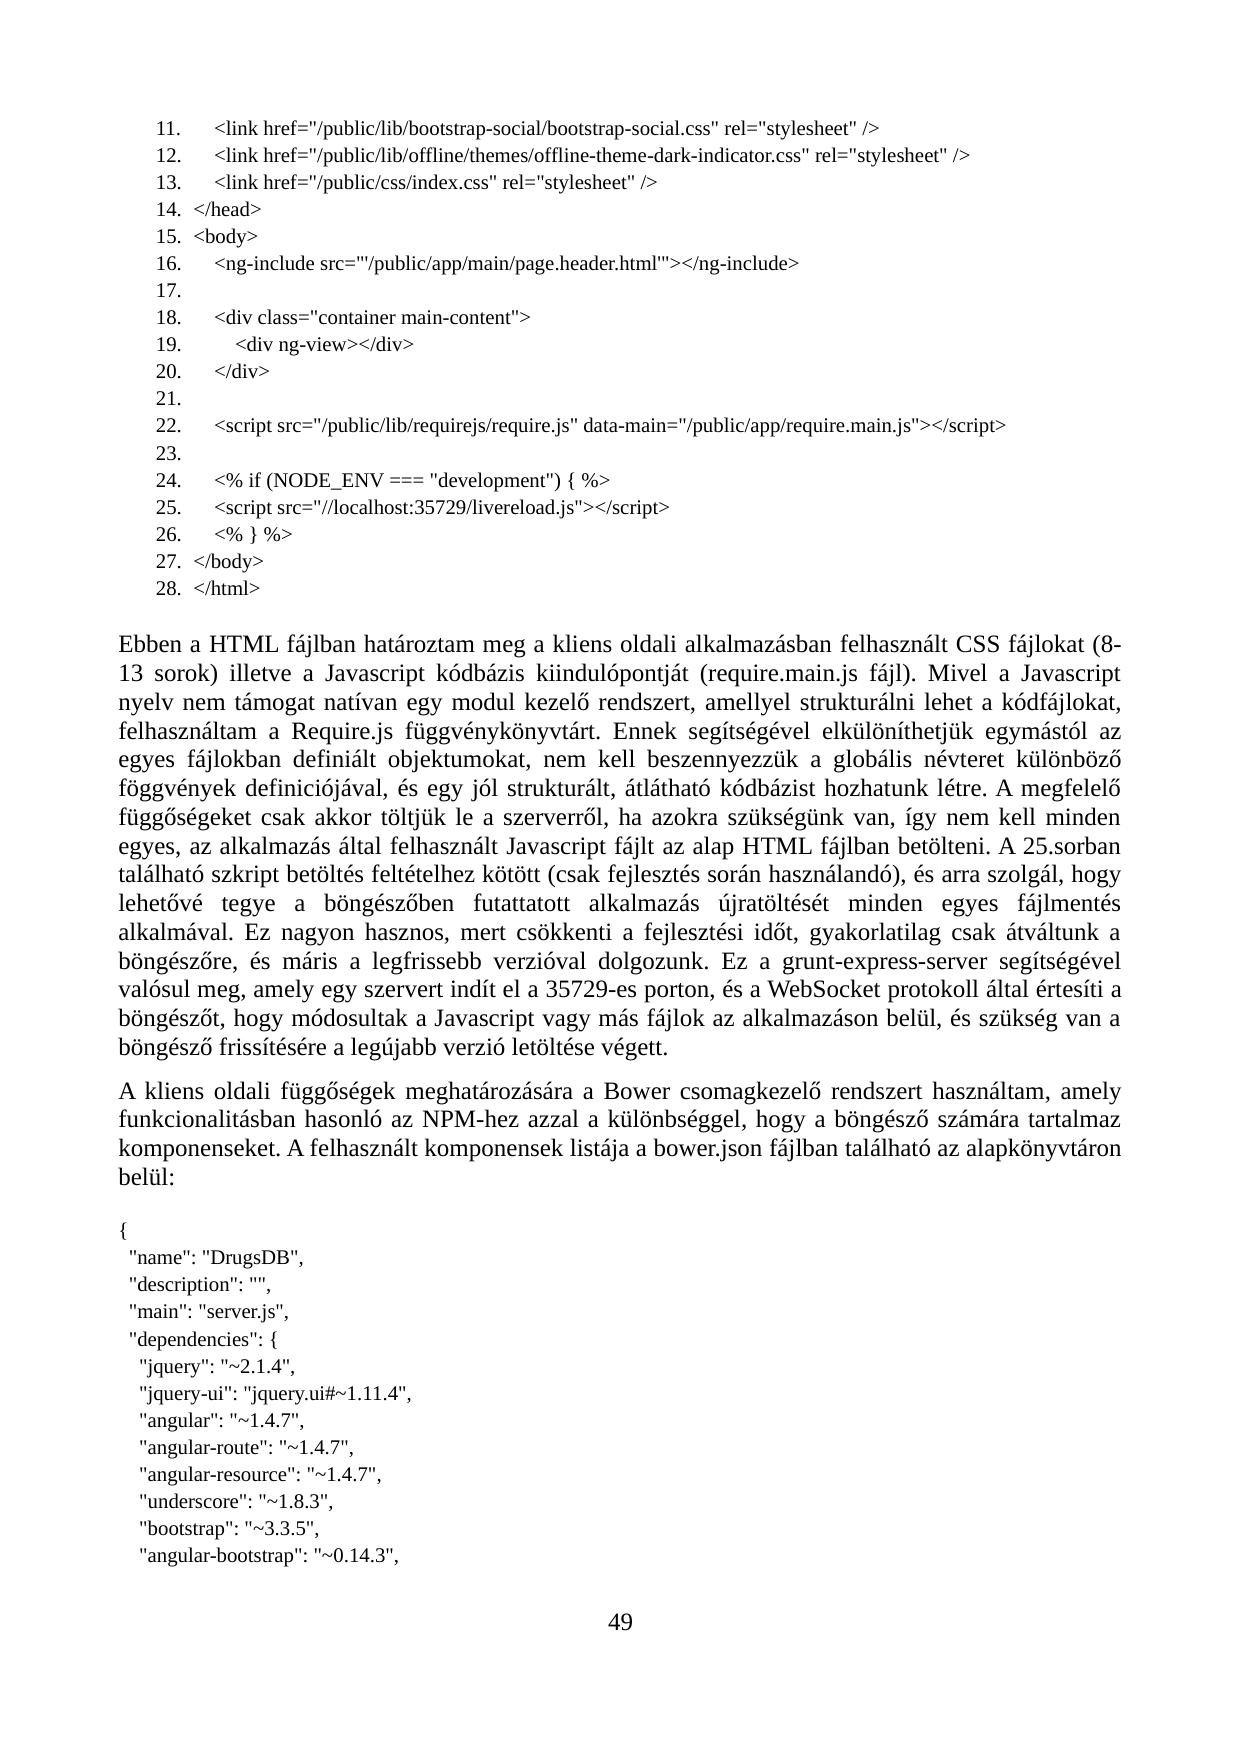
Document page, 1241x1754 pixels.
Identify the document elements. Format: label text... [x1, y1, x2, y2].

title Ebben a HTML fájlban határoztam meg a kliens oldali alkalmazásban felhasznált CSS fájlokat (8-13 sorok) illetve a Javascript kódbázis kiindulópontját (require.main.js fájl). Mivel a Javascript nyelv nem támogat natívan egy modul kezelő rendszert, amellyel strukturálni lehet a kódfájlokat, felhasználtam a Require.js függvénykönyvtárt. Ennek segítségével elkülöníthetjük egymástól az egyes fájlokban definiált objektumokat, nem kell beszennyezzük a globális névteret különböző föggvények definiciójával, és egy jól strukturált, átlátható kódbázist hozhatunk létre. A megfelelő függőségeket csak akkor töltjük le a szerverről, ha azokra szükségünk van, így nem kell minden egyes, az alkalmazás által felhasznált Javascript fájlt az alap HTML fájlban betölteni. A 25.sorban található szkript betöltés feltételhez kötött (csak fejlesztés során használandó), és arra szolgál, hogy lehetővé tegye a böngészőben futattatott alkalmazás újratöltését minden egyes fájlmentés alkalmával. Ez nagyon hasznos, mert csökkenti a fejlesztési időt, gyakorlatilag csak átváltunk a böngészőre, és máris a legfrissebb verzióval dolgozunk. Ez a grunt-express-server segítségével valósul meg, amely egy szervert indít el a 35729-es porton, és a WebSocket protokoll által értesíti a böngészőt, hogy módosultak a Javascript vagy más fájlok az alkalmazáson belül, és szükség van a böngésző frissítésére a legújabb verzió letöltése végett. [118, 629, 1122, 1061]
text "angular-resource": "~1.4.7", [118, 1464, 1122, 1486]
text "name": "DrugsDB", [118, 1248, 1122, 1269]
list </head> [156, 199, 1122, 220]
list <script src="//localhost:35729/livereload.js"></script> [156, 497, 1122, 518]
text "jquery": "~2.1.4", [118, 1356, 1122, 1377]
list <div class="container main-content"> [156, 308, 1122, 329]
list <link href="/public/lib/offline/themes/offline-theme-dark-indicator.css" rel="stylesheet" /> [156, 145, 1122, 166]
text "underscore": "~1.8.3", [118, 1492, 1122, 1513]
list <% } %> [156, 524, 1122, 545]
list <div ng-view></div> [156, 335, 1122, 356]
text "angular-bootstrap": "~0.14.3", [118, 1546, 1122, 1567]
title A kliens oldali függőségek meghatározására a Bower csomagkezelő rendszert használtam, amely funkcionalitásban hasonló az NPM-hez azzal a különbséggel, hogy a böngésző számára tartalmaz komponenseket. A felhasznált komponensek listája a bower.json fájlban található az alapkönyvtáron belül: [118, 1076, 1122, 1191]
list </div> [156, 362, 1122, 383]
text "angular": "~1.4.7", [118, 1410, 1122, 1431]
list <script src="/public/lib/requirejs/require.js" data-main="/public/app/require.main.js"></script> [156, 416, 1122, 437]
text { [118, 1221, 1122, 1242]
text "main": "server.js", [118, 1302, 1122, 1323]
list <body> [156, 226, 1122, 247]
list <ng-include src="'/public/app/main/page.header.html'"></ng-include> [156, 253, 1122, 274]
text "angular-route": "~1.4.7", [118, 1437, 1122, 1458]
list <link href="/public/lib/bootstrap-social/bootstrap-social.css" rel="stylesheet" /> [156, 118, 1122, 139]
list </html> [156, 578, 1122, 599]
list <% if (NODE_ENV === "development") { %> [156, 470, 1122, 491]
list </body> [156, 551, 1122, 572]
text "dependencies": { [118, 1329, 1122, 1350]
text "bootstrap": "~3.3.5", [118, 1519, 1122, 1540]
text "jquery-ui": "jquery.ui#~1.11.4", [118, 1383, 1122, 1404]
list <link href="/public/css/index.css" rel="stylesheet" /> [156, 172, 1122, 193]
text "description": "", [118, 1275, 1122, 1296]
